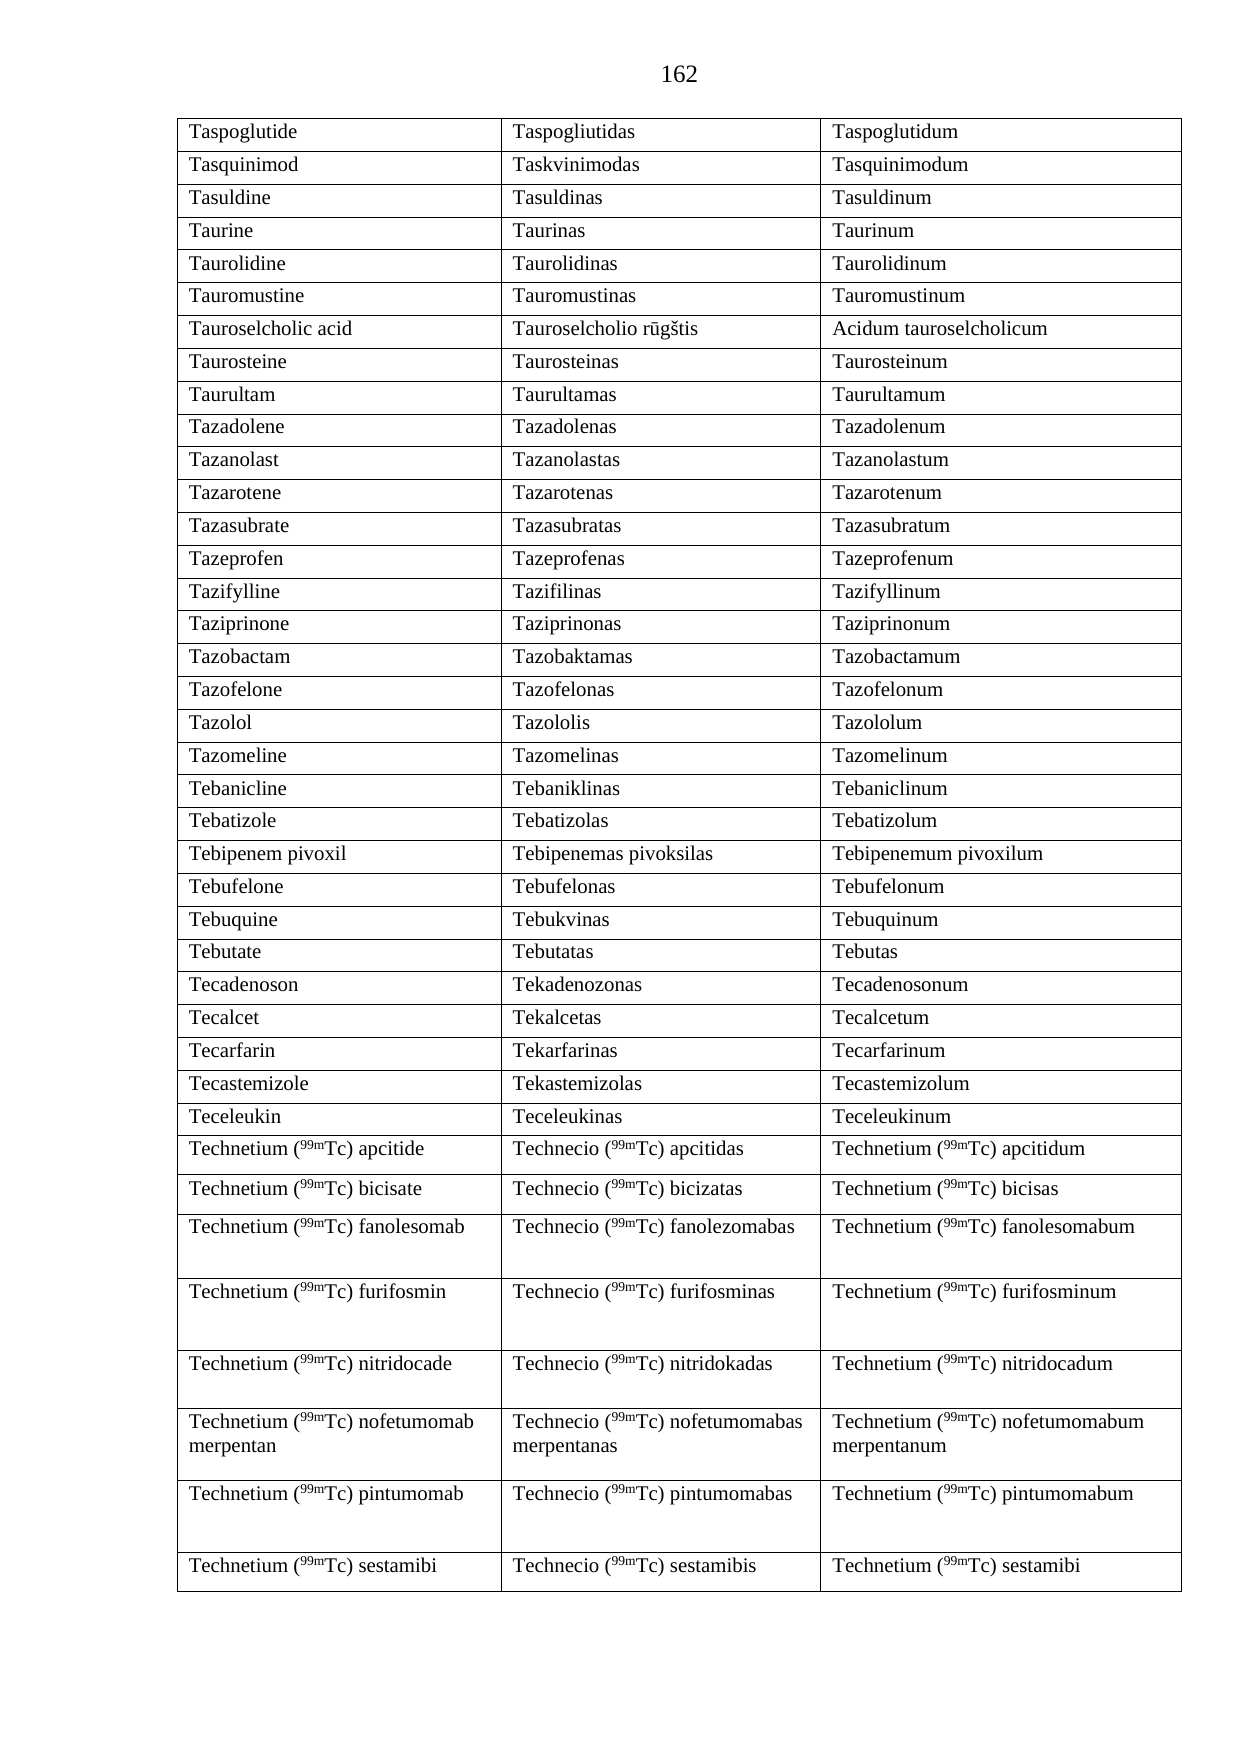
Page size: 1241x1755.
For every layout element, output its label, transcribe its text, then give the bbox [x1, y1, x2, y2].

table_cell Tauromustinas [502, 283, 820, 315]
table_cell Technetium (99mTc) fanolesomabum [821, 1215, 1181, 1278]
table_cell Technetium (99mTc) nofetumomabum merpentanum [821, 1409, 1181, 1480]
table_cell Tauroselcholio rūgštis [502, 316, 820, 348]
table_cell Taspoglutidum [821, 119, 1181, 151]
table_cell Taskvinimodas [502, 152, 820, 184]
table_cell Tebufelonas [502, 874, 820, 906]
table_cell Technecio (99mTc) apcitidas [502, 1136, 820, 1174]
table_cell Tazadolene [178, 415, 501, 446]
table_cell Tazifyllinum [821, 579, 1181, 610]
table_cell Tebutate [178, 940, 501, 971]
table_cell Technecio (99mTc) nitridokadas [502, 1351, 820, 1408]
table_cell Teceleukinas [502, 1104, 820, 1135]
table_cell Tazifilinas [502, 579, 820, 610]
table_cell Tazolol [178, 710, 501, 742]
table_cell Tasuldinas [502, 185, 820, 217]
table_cell Tazasubrate [178, 513, 501, 545]
table_cell Technetium (99mTc) bicisate [178, 1175, 501, 1213]
table_cell Taziprinone [178, 611, 501, 643]
table_cell Taurultamum [821, 382, 1181, 413]
table_cell Tebufelone [178, 874, 501, 906]
table_cell Tekadenozonas [502, 972, 820, 1004]
table_cell Taurolidinum [821, 250, 1181, 282]
table_cell Tazifylline [178, 579, 501, 610]
table_cell Tebanicline [178, 775, 501, 807]
table_cell Tazanolastum [821, 447, 1181, 479]
table_cell Tecalcet [178, 1005, 501, 1037]
table_cell Tazofelonum [821, 677, 1181, 709]
table_cell Taurosteine [178, 349, 501, 381]
table_cell Technetium (99mTc) fanolesomab [178, 1215, 501, 1278]
table_cell Taurolidinas [502, 250, 820, 282]
table_cell Taurinum [821, 218, 1181, 249]
table_cell Taziprinonas [502, 611, 820, 643]
table_cell Tebufelonum [821, 874, 1181, 906]
table_cell Taurultamas [502, 382, 820, 413]
table_cell Technecio (99mTc) fanolezomabas [502, 1215, 820, 1278]
table_cell Taspogliutidas [502, 119, 820, 151]
table_cell Technetium (99mTc) nitridocadum [821, 1351, 1181, 1408]
table_cell Taurolidine [178, 250, 501, 282]
table_cell Taurosteinum [821, 349, 1181, 381]
table_cell Tazeprofenum [821, 546, 1181, 577]
table_cell Teceleukinum [821, 1104, 1181, 1135]
table_cell Tecadenosonum [821, 972, 1181, 1004]
table_cell Tebutatas [502, 940, 820, 971]
table_cell Tebuquinum [821, 907, 1181, 938]
table_cell Technetium (99mTc) pintumomabum [821, 1481, 1181, 1552]
table_cell Tazadolenas [502, 415, 820, 446]
table_cell Taurultam [178, 382, 501, 413]
table_cell Tauromustinum [821, 283, 1181, 315]
table_cell Tecadenoson [178, 972, 501, 1004]
table_cell Tekarfarinas [502, 1038, 820, 1070]
table_cell Tazanolast [178, 447, 501, 479]
table_cell Technetium (99mTc) apcitidum [821, 1136, 1181, 1174]
table_cell Technecio (99mTc) pintumomabas [502, 1481, 820, 1552]
table_cell Tebaniclinum [821, 775, 1181, 807]
table_cell Technetium (99mTc) apcitide [178, 1136, 501, 1174]
table_cell Technetium (99mTc) nofetumomab merpentan [178, 1409, 501, 1480]
table_cell Technecio (99mTc) furifosminas [502, 1279, 820, 1349]
table_cell Technetium (99mTc) bicisas [821, 1175, 1181, 1213]
table_cell Tazomelinas [502, 743, 820, 774]
table_cell Tazasubratum [821, 513, 1181, 545]
table_cell Tecastemizole [178, 1071, 501, 1102]
table_cell Tazololum [821, 710, 1181, 742]
table_cell Tazofelonas [502, 677, 820, 709]
table_cell Technetium (99mTc) pintumomab [178, 1481, 501, 1552]
table_cell Tazobactam [178, 644, 501, 676]
table_cell Tazarotenum [821, 480, 1181, 512]
table_cell Tasuldine [178, 185, 501, 217]
table_cell Tekastemizolas [502, 1071, 820, 1102]
table_cell Taurine [178, 218, 501, 249]
table_cell Tasquinimodum [821, 152, 1181, 184]
table_cell Tebipenemum pivoxilum [821, 841, 1181, 873]
table_cell Taziprinonum [821, 611, 1181, 643]
table_cell Tebipenem pivoxil [178, 841, 501, 873]
table_cell Technetium (99mTc) sestamibi [178, 1553, 501, 1591]
table_cell Tecarfarinum [821, 1038, 1181, 1070]
table_cell Tebipenemas pivoksilas [502, 841, 820, 873]
table_cell Taurosteinas [502, 349, 820, 381]
table_cell Technetium (99mTc) nitridocade [178, 1351, 501, 1408]
table_cell Tebukvinas [502, 907, 820, 938]
table_cell Tebaniklinas [502, 775, 820, 807]
table_cell Tazobaktamas [502, 644, 820, 676]
table_cell Tebutas [821, 940, 1181, 971]
table_cell Tebatizolum [821, 808, 1181, 840]
table_cell Tebatizole [178, 808, 501, 840]
table_cell Tazeprofenas [502, 546, 820, 577]
table_cell Technetium (99mTc) sestamibi [821, 1553, 1181, 1591]
table_cell Tazarotenas [502, 480, 820, 512]
table_cell Tauromustine [178, 283, 501, 315]
table_cell Teceleukin [178, 1104, 501, 1135]
table_cell Tazasubratas [502, 513, 820, 545]
table_cell Tazeprofen [178, 546, 501, 577]
table_cell Acidum tauroselcholicum [821, 316, 1181, 348]
table_cell Taspoglutide [178, 119, 501, 151]
table_cell Tazomeline [178, 743, 501, 774]
table_cell Technecio (99mTc) nofetumomabas merpentanas [502, 1409, 820, 1480]
table_cell Tazofelone [178, 677, 501, 709]
table_cell Tecastemizolum [821, 1071, 1181, 1102]
table_cell Technecio (99mTc) bicizatas [502, 1175, 820, 1213]
table_cell Taurinas [502, 218, 820, 249]
table_cell Tebatizolas [502, 808, 820, 840]
table_cell Tazarotene [178, 480, 501, 512]
table_cell Tecalcetum [821, 1005, 1181, 1037]
table_cell Tebuquine [178, 907, 501, 938]
table_cell Tecarfarin [178, 1038, 501, 1070]
table_cell Tazololis [502, 710, 820, 742]
table_cell Tazanolastas [502, 447, 820, 479]
table_cell Tasquinimod [178, 152, 501, 184]
table_cell Tauroselcholic acid [178, 316, 501, 348]
table_cell Tekalcetas [502, 1005, 820, 1037]
table_cell Technetium (99mTc) furifosminum [821, 1279, 1181, 1349]
table_cell Technetium (99mTc) furifosmin [178, 1279, 501, 1349]
table_cell Technecio (99mTc) sestamibis [502, 1553, 820, 1591]
table_cell Tazadolenum [821, 415, 1181, 446]
table_cell Tasuldinum [821, 185, 1181, 217]
table_cell Tazomelinum [821, 743, 1181, 774]
table_cell Tazobactamum [821, 644, 1181, 676]
